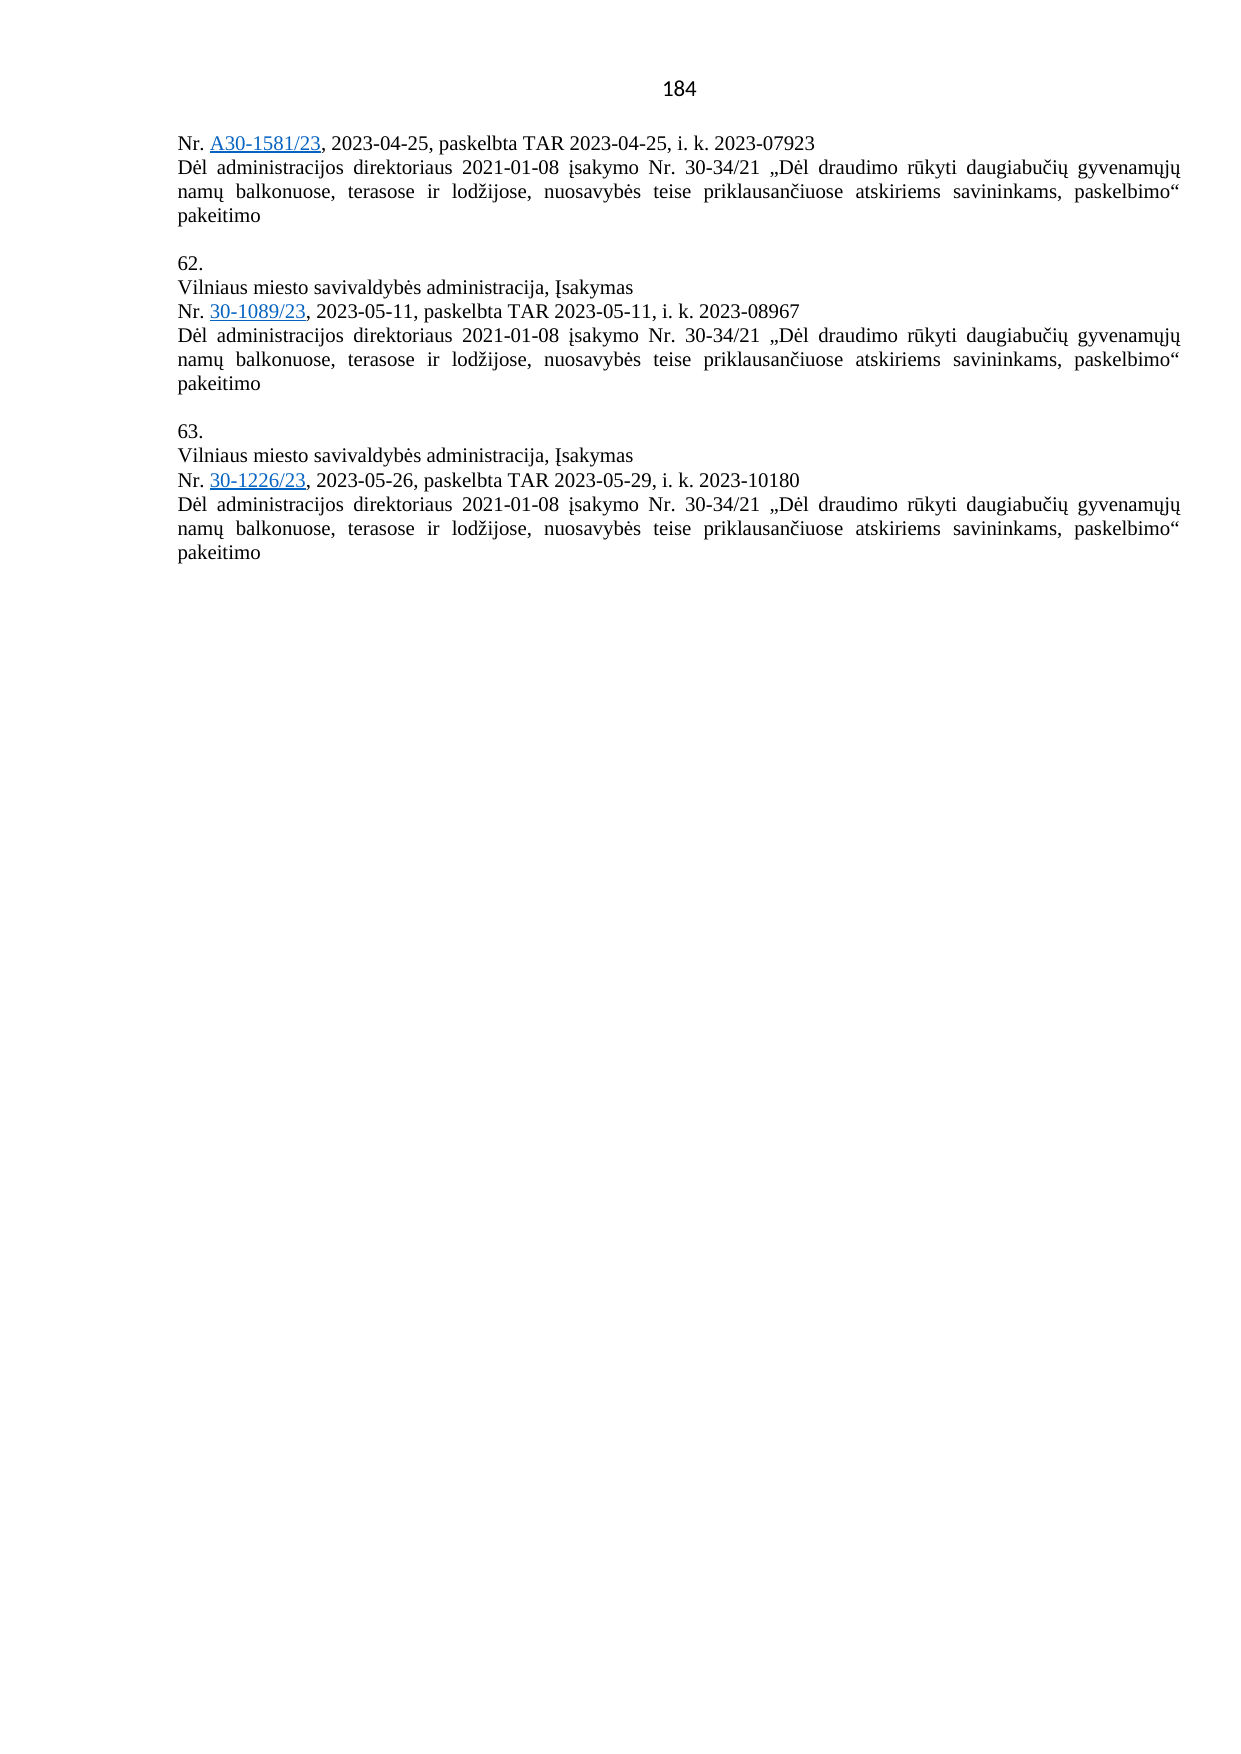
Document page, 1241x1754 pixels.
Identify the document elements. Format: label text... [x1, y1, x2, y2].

text Nr. 30-1089/23, 2023-05-11, paskelbta TAR 2023-05-11, i. k. 2023-08967 [177, 299, 1181, 323]
text 62. [177, 251, 1181, 275]
text Vilniaus miesto savivaldybės administracija, Įsakymas [177, 443, 1181, 467]
text Dėl administracijos direktoriaus 2021-01-08 įsakymo Nr. 30-34/21 „Dėl draudimo rūkyti daugiabučių gyvenamųjų namų balkonuose, terasose ir lodžijose, nuosavybės teise priklausančiuose atskiriems savininkams, paskelbimo“ pakeitimo [177, 155, 1181, 227]
text Nr. 30-1226/23, 2023-05-26, paskelbta TAR 2023-05-29, i. k. 2023-10180 [177, 467, 1181, 492]
text 63. [177, 419, 1181, 443]
text Dėl administracijos direktoriaus 2021-01-08 įsakymo Nr. 30-34/21 „Dėl draudimo rūkyti daugiabučių gyvenamųjų namų balkonuose, terasose ir lodžijose, nuosavybės teise priklausančiuose atskiriems savininkams, paskelbimo“ pakeitimo [177, 492, 1181, 564]
text Nr. A30-1581/23, 2023-04-25, paskelbta TAR 2023-04-25, i. k. 2023-07923 [177, 131, 1181, 155]
text Dėl administracijos direktoriaus 2021-01-08 įsakymo Nr. 30-34/21 „Dėl draudimo rūkyti daugiabučių gyvenamųjų namų balkonuose, terasose ir lodžijose, nuosavybės teise priklausančiuose atskiriems savininkams, paskelbimo“ pakeitimo [177, 323, 1181, 395]
text Vilniaus miesto savivaldybės administracija, Įsakymas [177, 275, 1181, 299]
